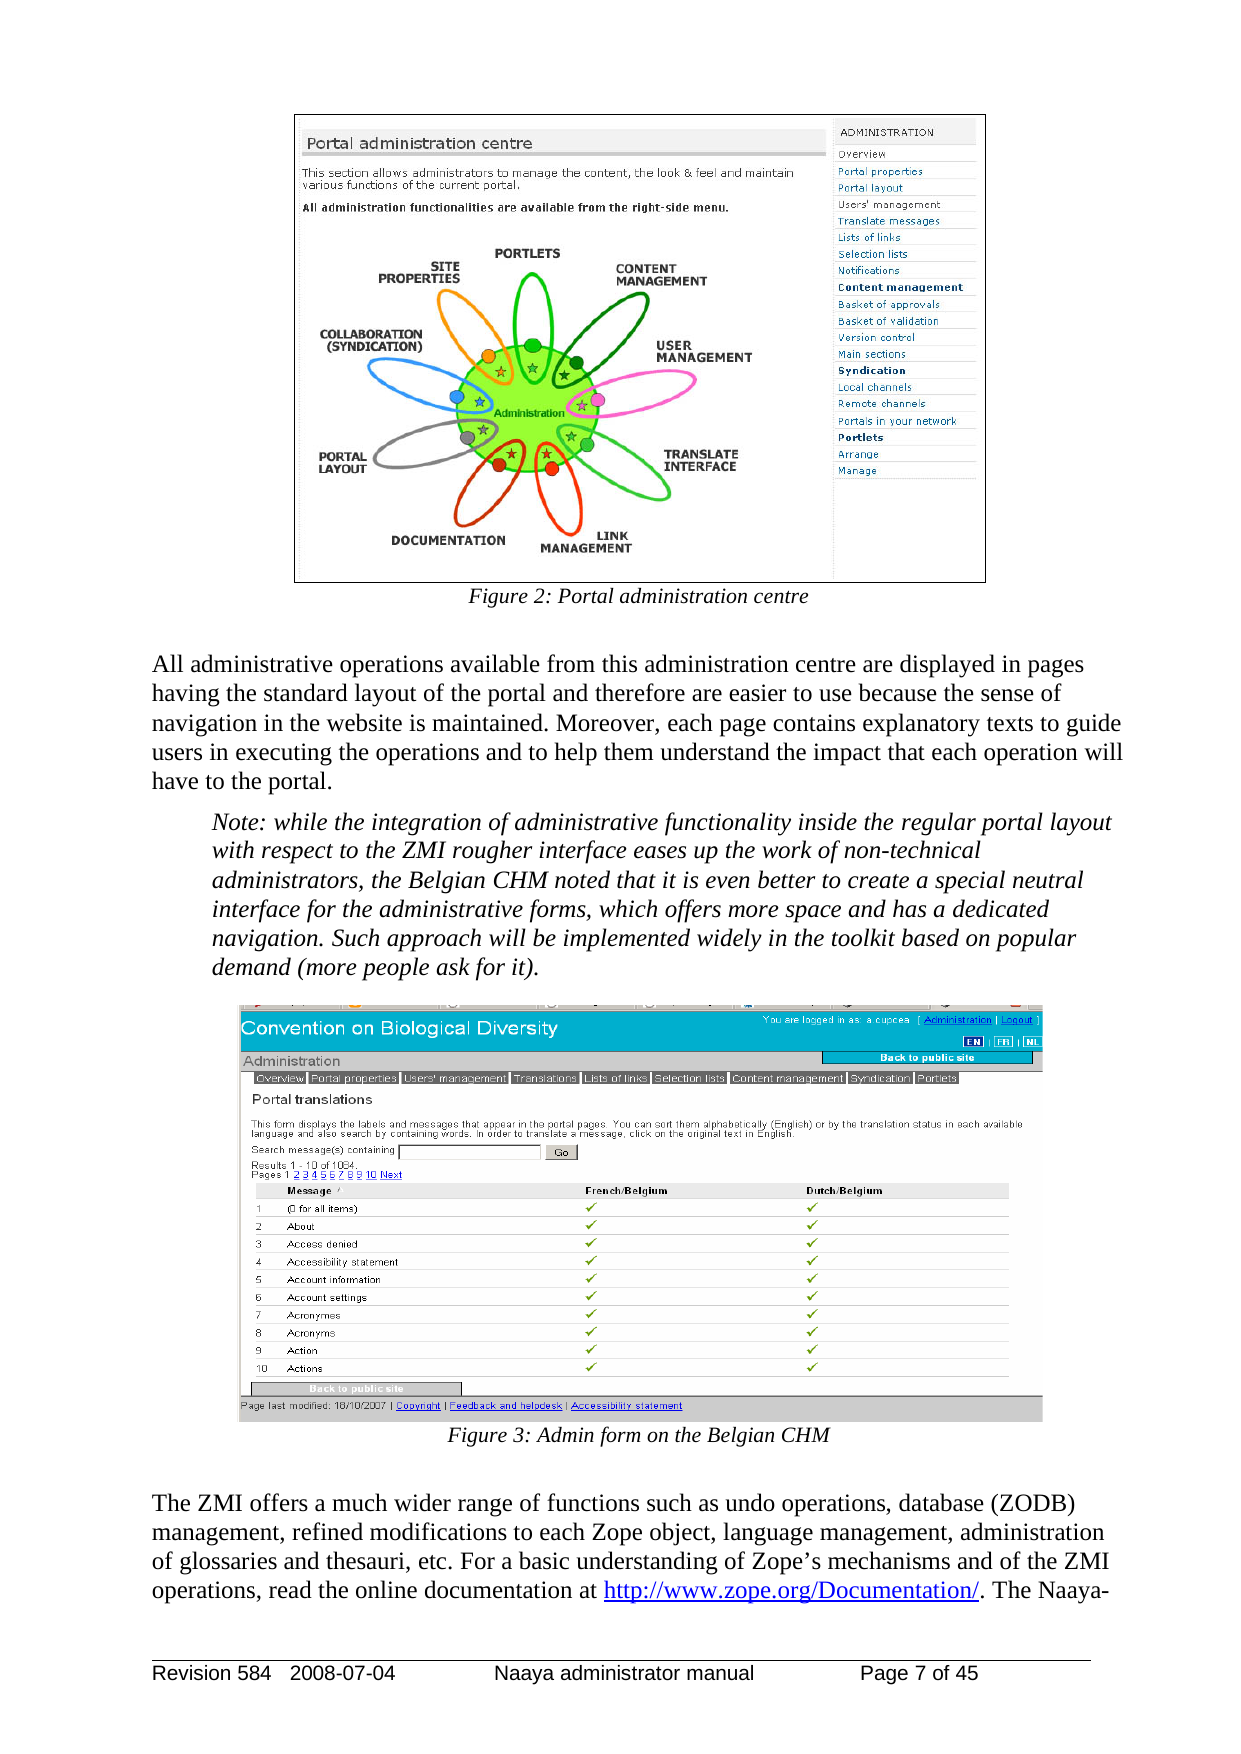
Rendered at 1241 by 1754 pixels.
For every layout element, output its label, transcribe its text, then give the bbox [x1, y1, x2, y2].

picture [298, 118, 982, 579]
text [295, 115, 985, 582]
text Figure 3: Admin form on the Belgian CHM [237, 1422, 1042, 1447]
text The ZMI offers a much wider range of functions such as undo operations, database (ZODB) management, refined modifications to each Zope object, language management, administration of glossaries and thesauri, etc. For a basic understanding of Zope’s mechanisms and of the ZMI operations, read the online documentation at http://www.zope.org/Documentation/. The Naaya- [152, 1488, 1128, 1604]
text Note: while the integration of administrative functionality inside the regular portal layout with respect to the ZMI rougher interface eases up the work of non-technical administrators, the Belgian CHM noted that it is even better to create a special neutral interface for the administrative forms, which offers more space and has a dedicated navigation. Such approach will be implemented widely in the toolkit based on popular demand (more people ask for it). [212, 806, 1128, 981]
text All administrative operations available from this administration centre are displayed in pages having the standard layout of the portal and therefore are easier to use because the sense of navigation in the website is maintained. Moreover, each page contains explanatory texts to guide users in executing the operations and to help them understand the impact that each operation will have to the portal. [152, 649, 1128, 794]
text Figure 2: Portal administration centre [294, 583, 986, 608]
